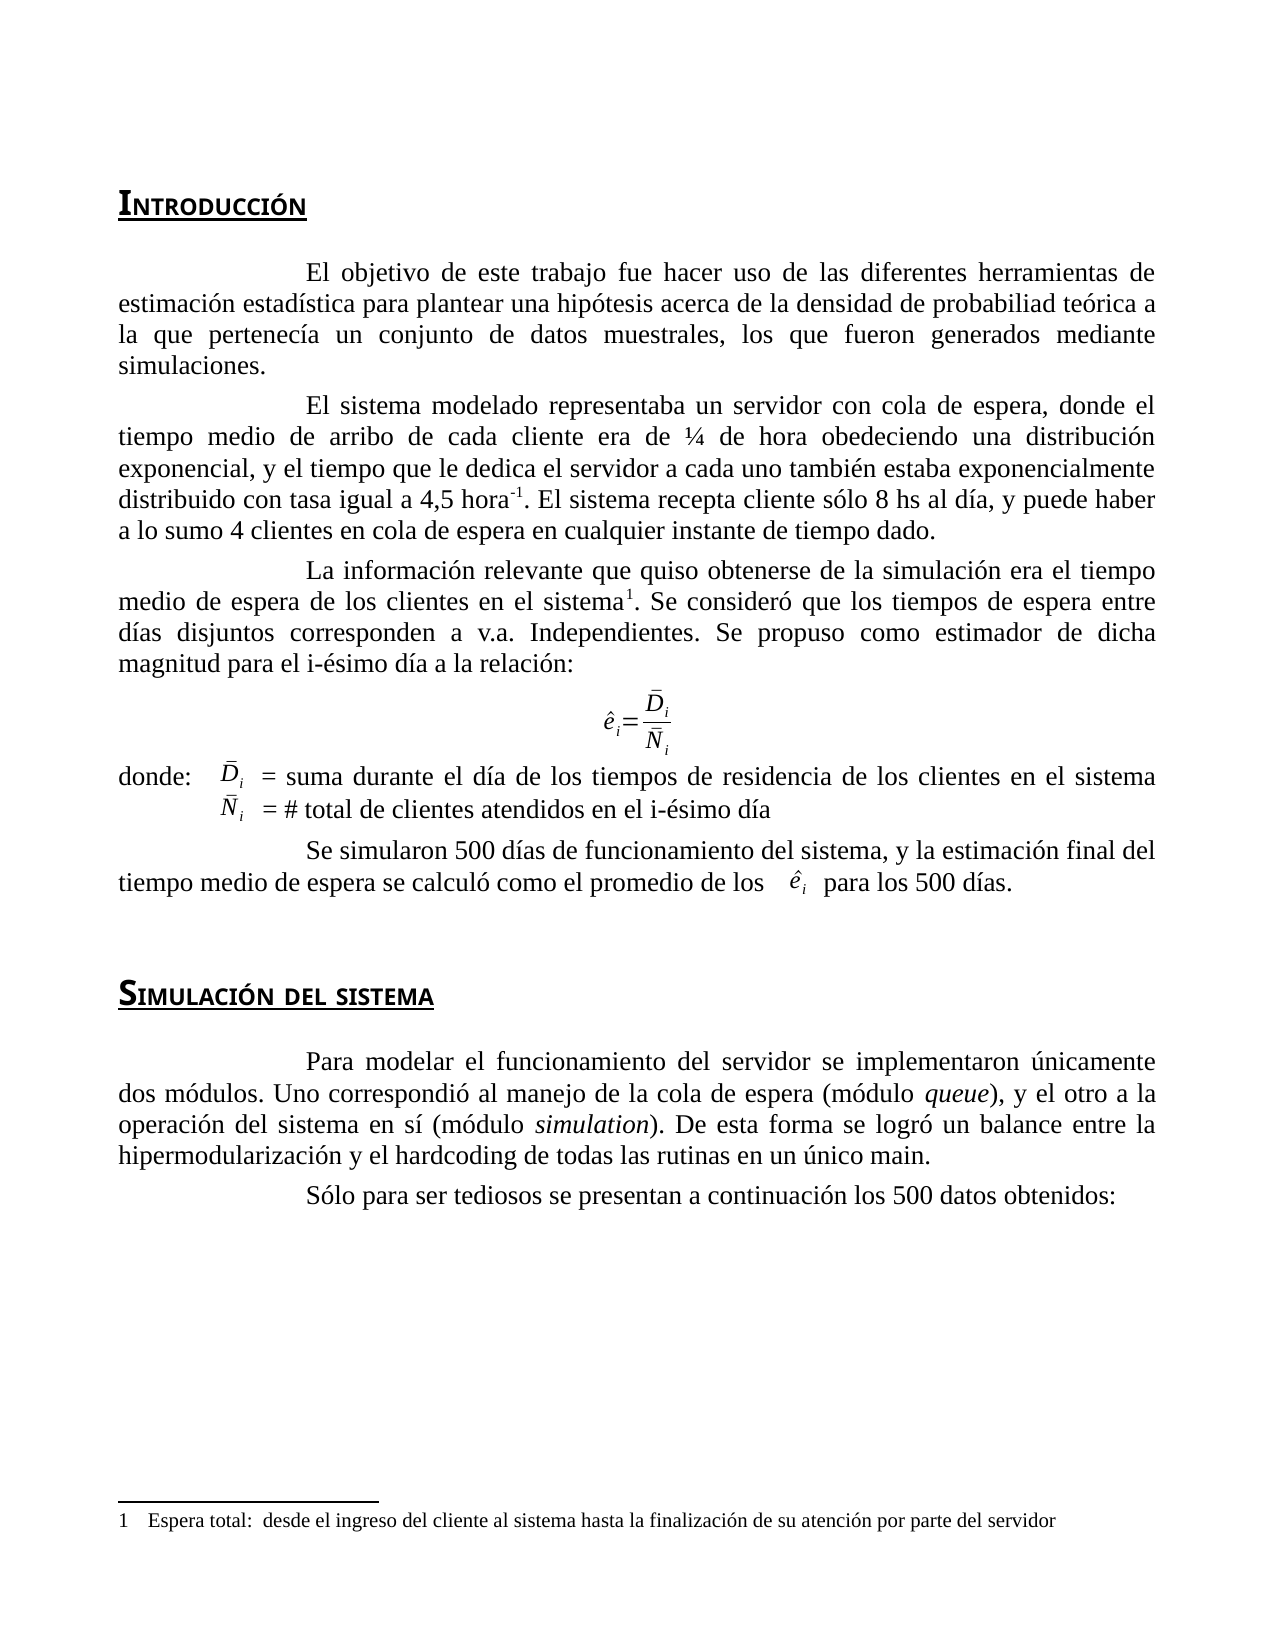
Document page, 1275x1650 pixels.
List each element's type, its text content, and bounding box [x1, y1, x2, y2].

text Para modelar el funcionamiento del servidor se implementaron únicamente dos módulos. Uno correspondió al manejo de la cola de espera (módulo queue), y el otro a la operación del sistema en sí (módulo simulation). De esta forma se logró un balance entre la hipermodularización y el hardcoding de todas las rutinas en un único main. [118, 1046, 1157, 1170]
text donde: = suma durante el día de los tiempos de residencia de los clientes en el sistema = # total de clientes atendidos en el i-ésimo día [118, 758, 1157, 825]
subtitle Introducción [118, 178, 1157, 226]
text El sistema modelado representaba un servidor con cola de espera, donde el tiempo medio de arribo de cada cliente era de ¼ de hora obedeciendo una distribución exponencial, y el tiempo que le dedica el servidor a cada uno también estaba exponencialmente distribuido con tasa igual a 4,5 hora-1. El sistema recepta cliente sólo 8 hs al día, y puede haber a lo sumo 4 clientes en cola de espera en cualquier instante de tiempo dado. [118, 389, 1157, 545]
text El objetivo de este trabajo fue hacer uso de las diferentes herramientas de estimación estadística para plantear una hipótesis acerca de la densidad de probabiliad teórica a la que pertenecía un conjunto de datos muestrales, los que fueron generados mediante simulaciones. [118, 256, 1157, 380]
text Espera total: desde el ingreso del cliente al sistema hasta la finalización de su atención por parte del servidor [118, 1508, 1157, 1532]
text Sólo para ser tediosos se presentan a continuación los 500 datos obtenidos: [118, 1179, 1157, 1210]
text La información relevante que quiso obtenerse de la simulación era el tiempo medio de espera de los clientes en el sistema. Se consideró que los tiempos de espera entre días disjuntos corresponden a v.a. Independientes. Se propuso como estimador de dicha magnitud para el i-ésimo día a la relación: [118, 554, 1157, 679]
subtitle Simulación del sistema [118, 968, 1157, 1016]
text Se simularon 500 días de funcionamiento del sistema, y la estimación final del tiempo medio de espera se calculó como el promedio de los para los 500 días. [118, 834, 1157, 899]
